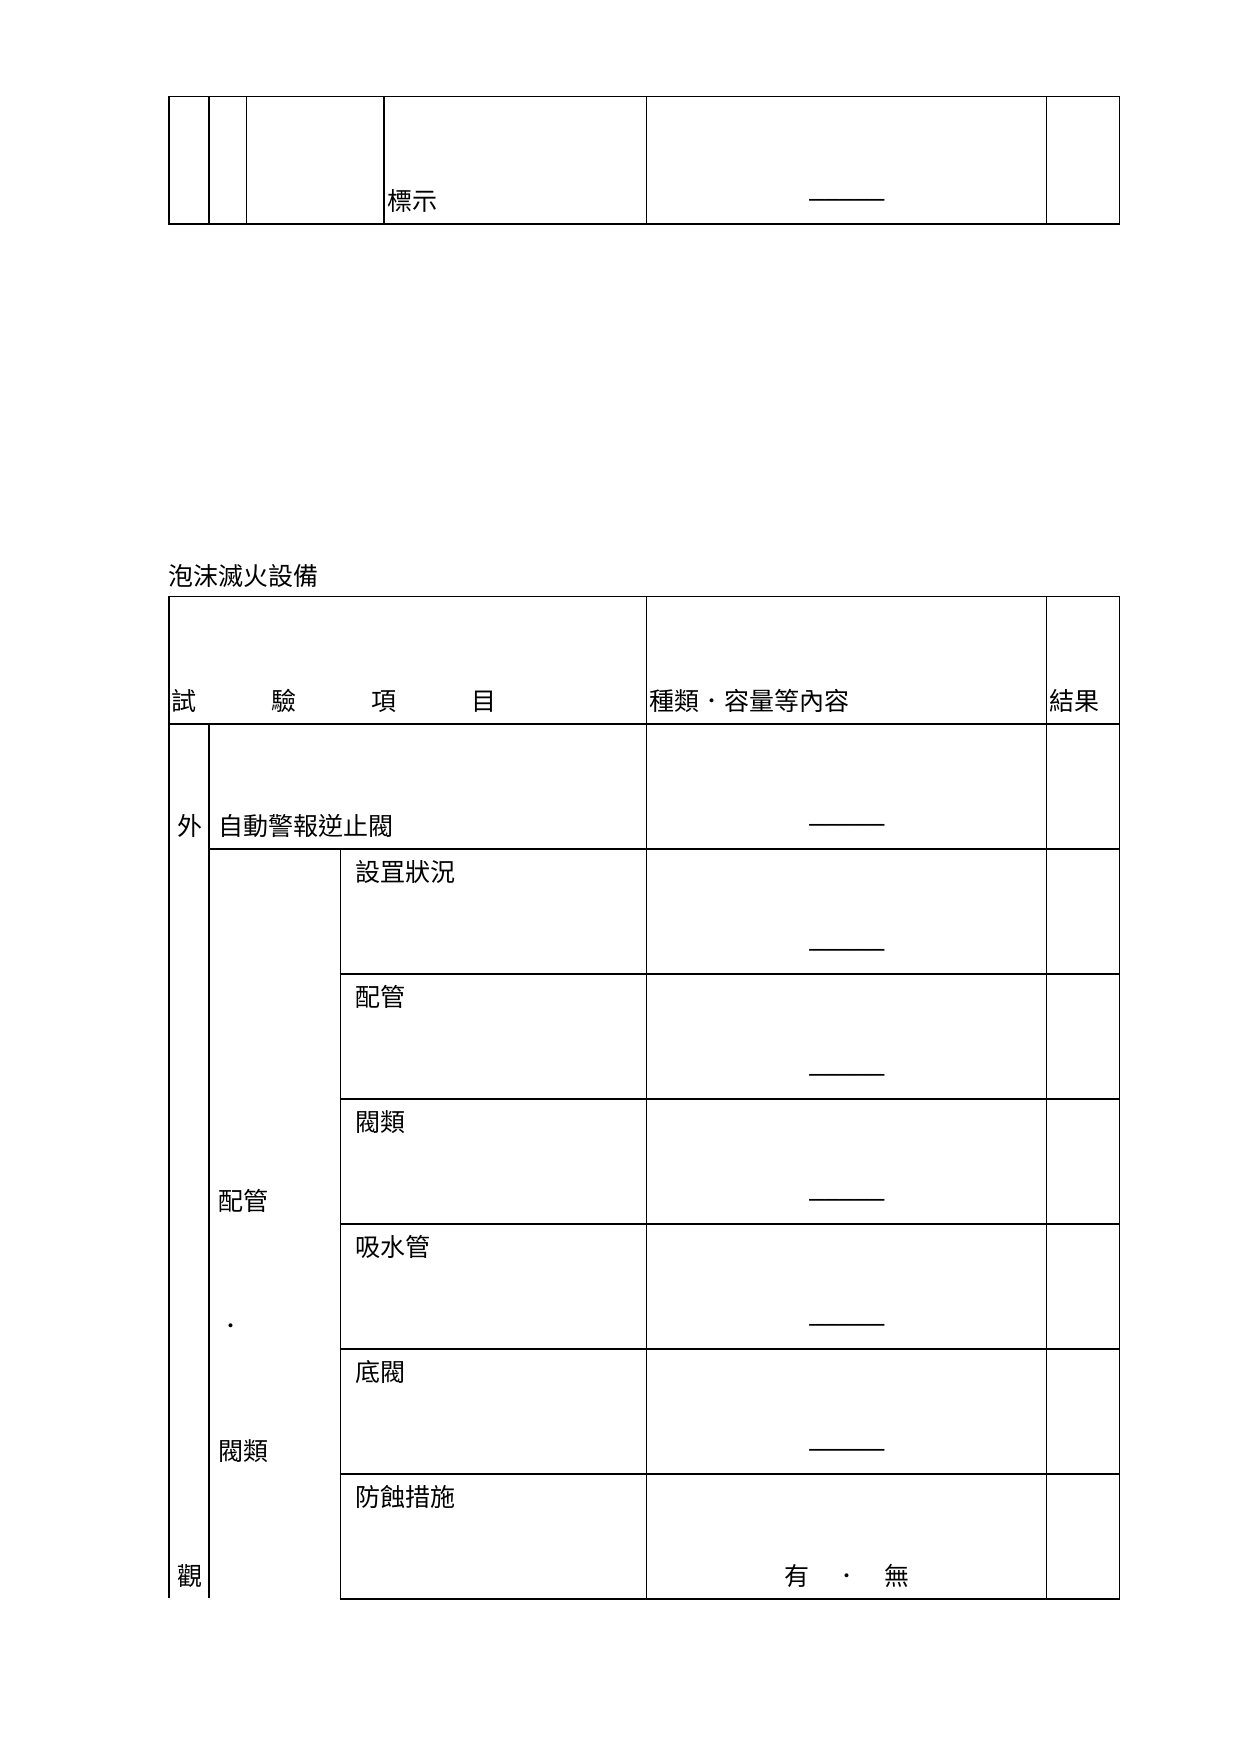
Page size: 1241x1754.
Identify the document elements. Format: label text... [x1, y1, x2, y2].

table_cell [170, 1098, 208, 1223]
table_cell [170, 973, 208, 1098]
table_cell ───── [647, 1225, 1046, 1348]
table_cell 配管 [341, 975, 646, 1098]
table_cell 吸水管 [341, 1225, 646, 1348]
table_cell ───── [647, 975, 1046, 1098]
table_cell 底閥 [341, 1350, 646, 1473]
table_cell [1047, 1225, 1119, 1348]
table_cell [210, 973, 340, 1098]
table_cell [170, 848, 208, 973]
table_cell ───── [647, 1100, 1046, 1223]
table_cell 配管 [210, 1098, 340, 1223]
table_cell [210, 97, 246, 223]
table_header 種類．容量等內容 [647, 597, 1046, 723]
table_cell 觀 [170, 1473, 208, 1598]
table_cell [247, 97, 383, 223]
table_cell [170, 97, 208, 223]
table_cell 外 [170, 725, 208, 848]
table_cell [210, 850, 340, 973]
table_cell ───── [647, 97, 1046, 223]
table_cell [1047, 975, 1119, 1098]
table_cell [1047, 850, 1119, 973]
table_cell [1047, 1350, 1119, 1473]
table_cell 閥類 [210, 1348, 340, 1473]
table_cell ───── [647, 725, 1046, 848]
table_cell [170, 1223, 208, 1348]
table_cell [170, 1348, 208, 1473]
table_cell 設罝狀況 [341, 850, 646, 973]
text 泡沫滅火設備 [169, 533, 1053, 596]
table_header 試 驗 項 目 [170, 597, 646, 723]
table_cell [1047, 725, 1119, 848]
table_cell 自動警報逆止閥 [210, 725, 646, 848]
table_cell [1047, 1100, 1119, 1223]
table_cell [210, 1473, 340, 1598]
table_header 結果 [1047, 597, 1119, 723]
table_cell 有 ． 無 [647, 1475, 1046, 1598]
table_cell 閥類 [341, 1100, 646, 1223]
table_cell ───── [647, 850, 1046, 973]
table_cell 標示 [385, 97, 646, 223]
table_cell [1047, 97, 1119, 223]
table_cell ． [210, 1223, 340, 1348]
table_cell ───── [647, 1350, 1046, 1473]
table_cell 防蝕措施 [341, 1475, 646, 1598]
table_cell [1047, 1475, 1119, 1598]
